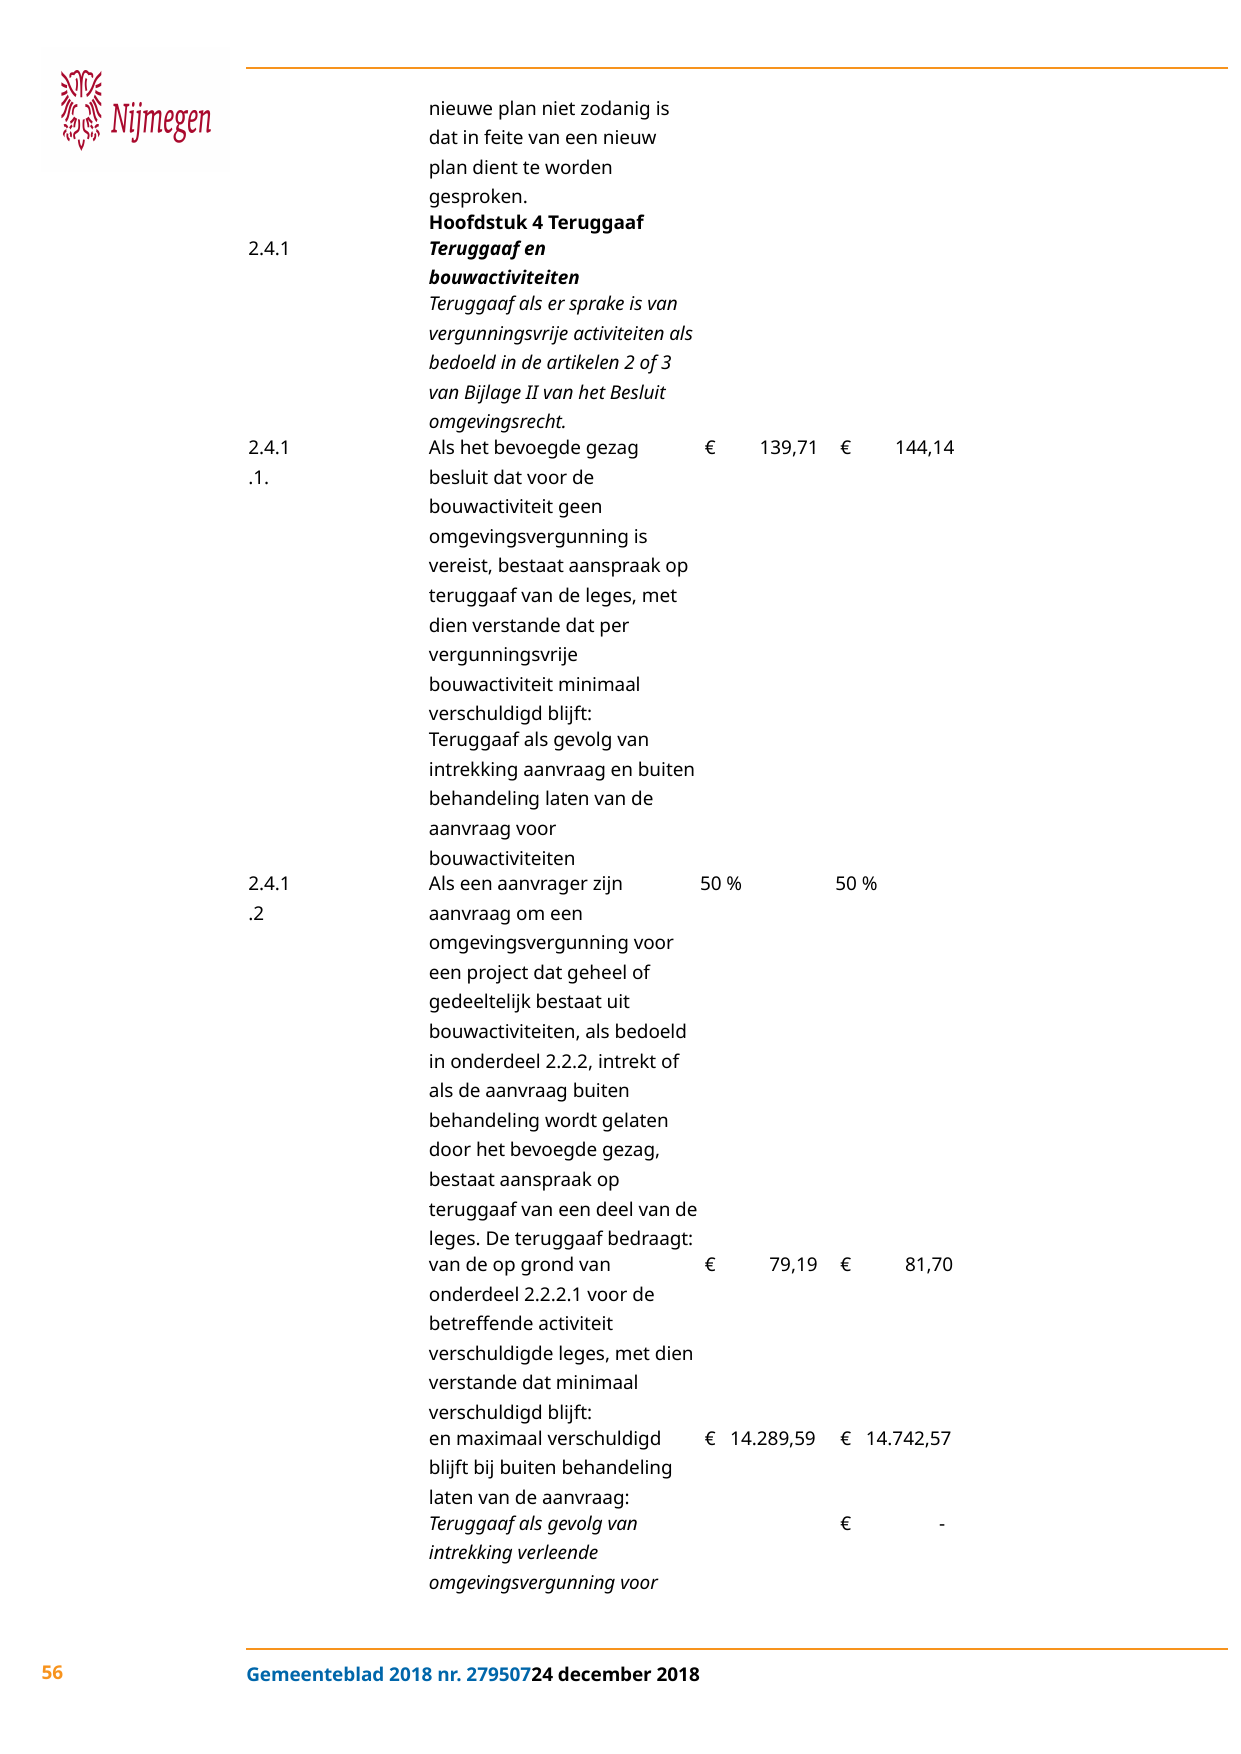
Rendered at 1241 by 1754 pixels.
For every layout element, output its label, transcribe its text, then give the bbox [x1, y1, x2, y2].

table_cell en maximaal verschuldigd blijft bij buiten behandeling laten van de aanvraag: [429, 1425, 700, 1510]
table_cell [248, 290, 293, 434]
table_cell € 79,19 [700, 1251, 835, 1425]
table_cell [700, 235, 835, 290]
table_cell Als een aanvrager zijn aanvraag om een omgevingsvergunning voor een project dat geheel of gedeeltelijk bestaat uit bouwactiviteiten, als bedoeld in onderdeel 2.2.2, intrekt of als de aanvraag buiten behandeling wordt gelaten door het bevoegde gezag, bestaat aanspraak op teruggaaf van een deel van de leges. De teruggaaf bedraagt: [429, 870, 700, 1251]
table_cell 2.4.1.1. [248, 434, 293, 726]
table_cell [700, 1510, 835, 1594]
table_cell [293, 1510, 429, 1594]
table_cell 2.4.1.2 [248, 870, 293, 1251]
table_cell [700, 95, 835, 209]
table_cell nieuwe plan niet zodanig is dat in feite van een nieuw plan dient te worden gesproken. [429, 95, 700, 209]
table_cell [835, 290, 1061, 434]
table_cell € - [835, 1510, 1061, 1594]
table_cell Teruggaaf als gevolg van intrekking aanvraag en buiten behandeling laten van de aanvraag voor bouwactiviteiten [429, 726, 700, 870]
table_cell [700, 209, 835, 235]
table_cell [835, 95, 1061, 209]
table_cell [248, 209, 293, 235]
table_cell [293, 726, 429, 870]
table_cell Teruggaaf als gevolg van intrekking verleende omgevingsvergunning voor [429, 1510, 700, 1594]
table_cell [248, 95, 293, 209]
table_cell 2.4.1 [248, 235, 293, 290]
table_cell 50 % [835, 870, 1061, 1251]
table_cell [248, 1425, 293, 1510]
table_cell [293, 1425, 429, 1510]
table_cell [293, 235, 429, 290]
table_cell € 14.289,59 [700, 1425, 835, 1510]
table_cell [835, 235, 1061, 290]
table_cell Als het bevoegde gezag besluit dat voor de bouwactiviteit geen omgevingsvergunning is vereist, bestaat aanspraak op teruggaaf van de leges, met dien verstande dat per vergunningsvrije bouwactiviteit minimaal verschuldigd blijft: [429, 434, 700, 726]
table_cell [248, 726, 293, 870]
table_cell [835, 726, 1061, 870]
table_cell Teruggaaf als er sprake is van vergunningsvrije activiteiten als bedoeld in de artikelen 2 of 3 van Bijlage II van het Besluit omgevingsrecht. [429, 290, 700, 434]
table_cell [293, 290, 429, 434]
table_cell € 144,14 [835, 434, 1061, 726]
table_cell [248, 1510, 293, 1594]
table_cell [700, 726, 835, 870]
table_cell [293, 1251, 429, 1425]
table_cell [293, 870, 429, 1251]
table_cell [293, 95, 429, 209]
table_cell [248, 1251, 293, 1425]
table_cell € 139,71 [700, 434, 835, 726]
table_cell [293, 434, 429, 726]
table_cell € 14.742,57 [835, 1425, 1061, 1510]
table_cell Hoofdstuk 4 Teruggaaf [429, 209, 700, 235]
picture [41, 47, 231, 172]
table_cell [700, 290, 835, 434]
table_cell 50 % [700, 870, 835, 1251]
table_cell [293, 209, 429, 235]
table_cell [835, 209, 1061, 235]
table_cell € 81,70 [835, 1251, 1061, 1425]
table_cell Teruggaaf en bouwactiviteiten [429, 235, 700, 290]
table_cell van de op grond van onderdeel 2.2.2.1 voor de betreffende activiteit verschuldigde leges, met dien verstande dat minimaal verschuldigd blijft: [429, 1251, 700, 1425]
